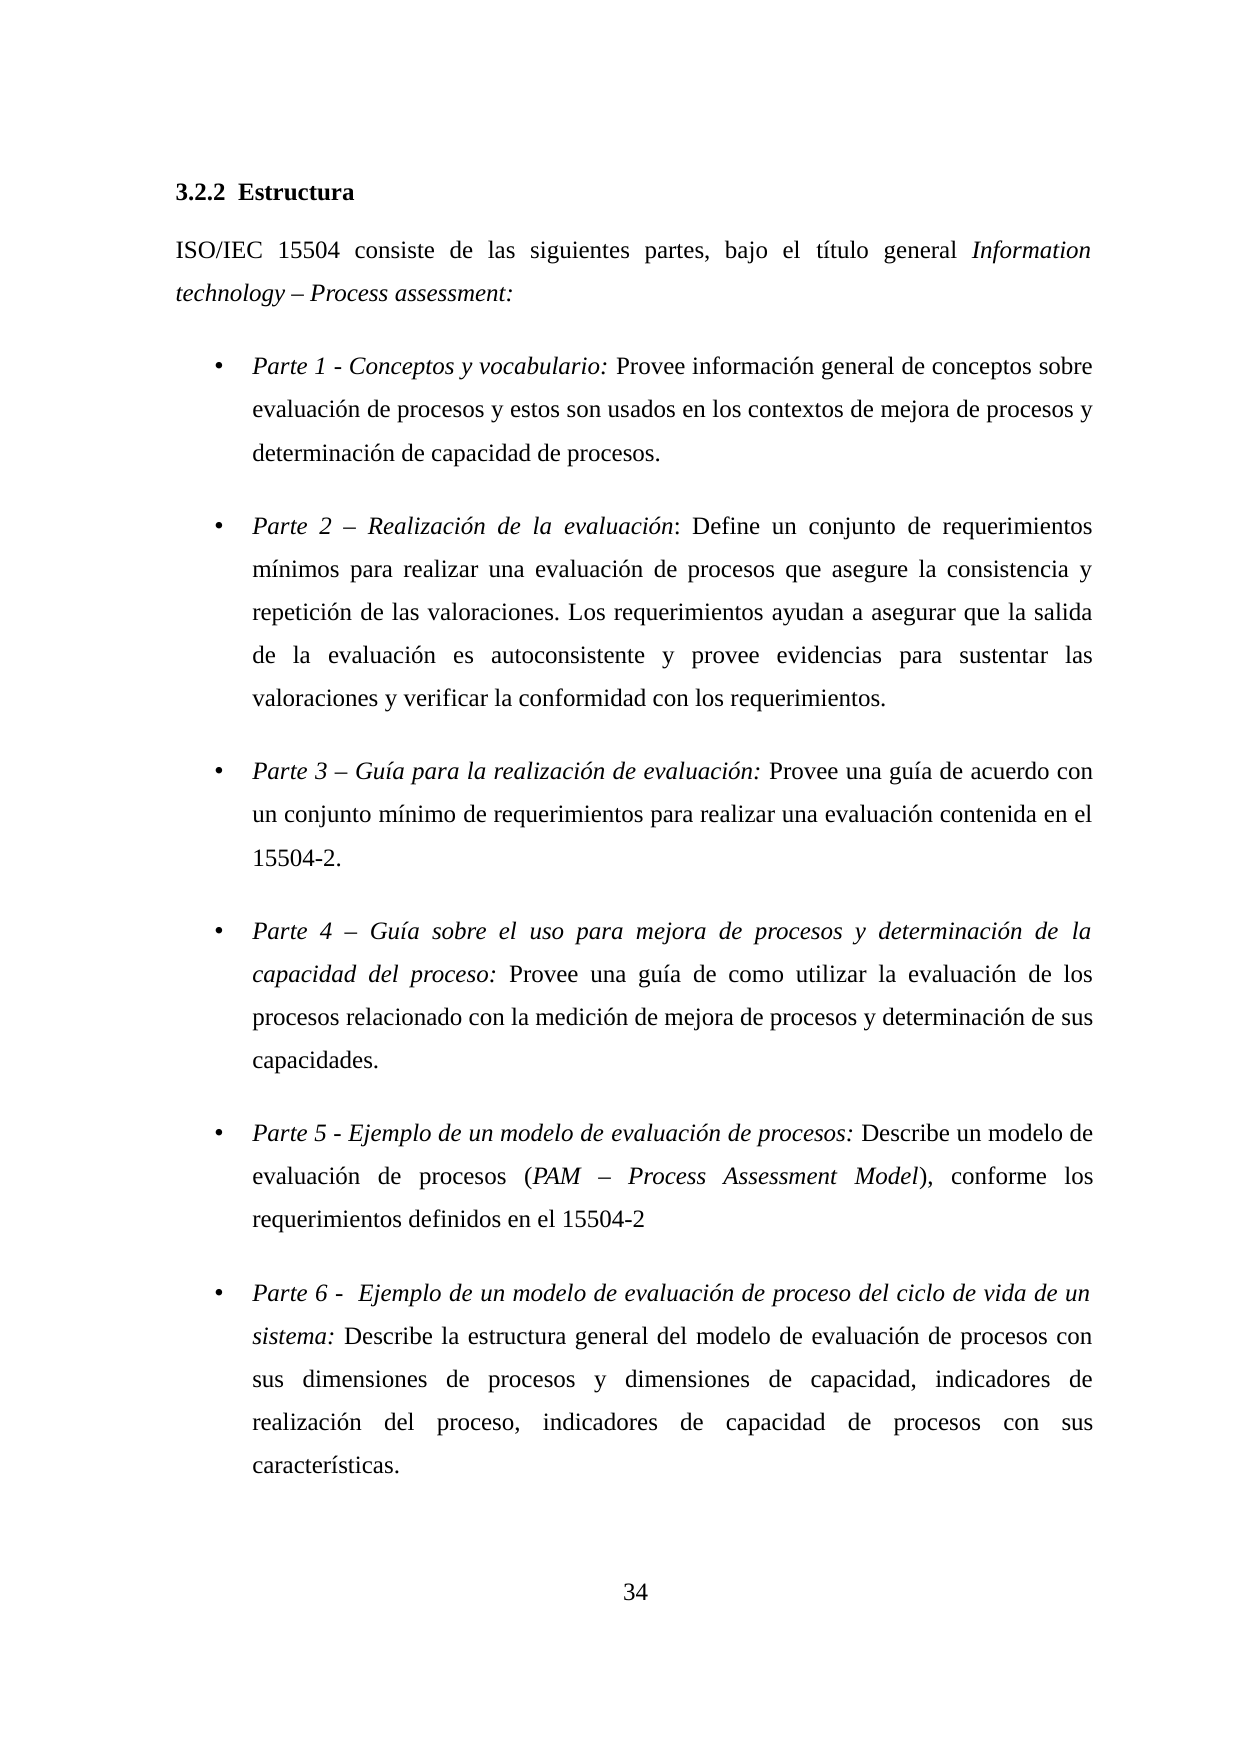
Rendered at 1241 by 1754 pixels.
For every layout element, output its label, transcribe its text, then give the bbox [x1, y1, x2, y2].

list Parte 2 – Realización de la evaluación: Define un conjunto de requerimientos mínimos para realizar una evaluación de procesos que asegure la consistencia y repetición de las valoraciones. Los requerimientos ayudan a asegurar que la salida de la evaluación es autoconsistente y provee evidencias para sustentar las valoraciones y verificar la conformidad con los requerimientos. [214, 511, 1093, 712]
list Parte 3 – Guía para la realización de evaluación: Provee una guía de acuerdo con un conjunto mínimo de requerimientos para realizar una evaluación contenida en el 15504-2. [214, 756, 1093, 871]
list Parte 1 - Conceptos y vocabulario: Provee información general de conceptos sobre evaluación de procesos y estos son usados en los contextos de mejora de procesos y determinación de capacidad de procesos. [214, 351, 1093, 466]
list 3.2.2 Estructura [175, 177, 1093, 206]
list ISO/IEC 15504 consiste de las siguientes partes, bajo el título general Information technology – Process assessment: [175, 235, 1093, 307]
list Parte 4 – Guía sobre el uso para mejora de procesos y determinación de la capacidad del proceso: Provee una guía de como utilizar la evaluación de los procesos relacionado con la medición de mejora de procesos y determinación de sus capacidades. [214, 916, 1093, 1074]
list Parte 5 - Ejemplo de un modelo de evaluación de procesos: Describe un modelo de evaluación de procesos (PAM – Process Assessment Model), conforme los requerimientos definidos en el 15504-2 [214, 1118, 1093, 1233]
list Parte 6 - Ejemplo de un modelo de evaluación de proceso del ciclo de vida de un sistema: Describe la estructura general del modelo de evaluación de procesos con sus dimensiones de procesos y dimensiones de capacidad, indicadores de realización del proceso, indicadores de capacidad de procesos con sus características. [214, 1278, 1093, 1479]
